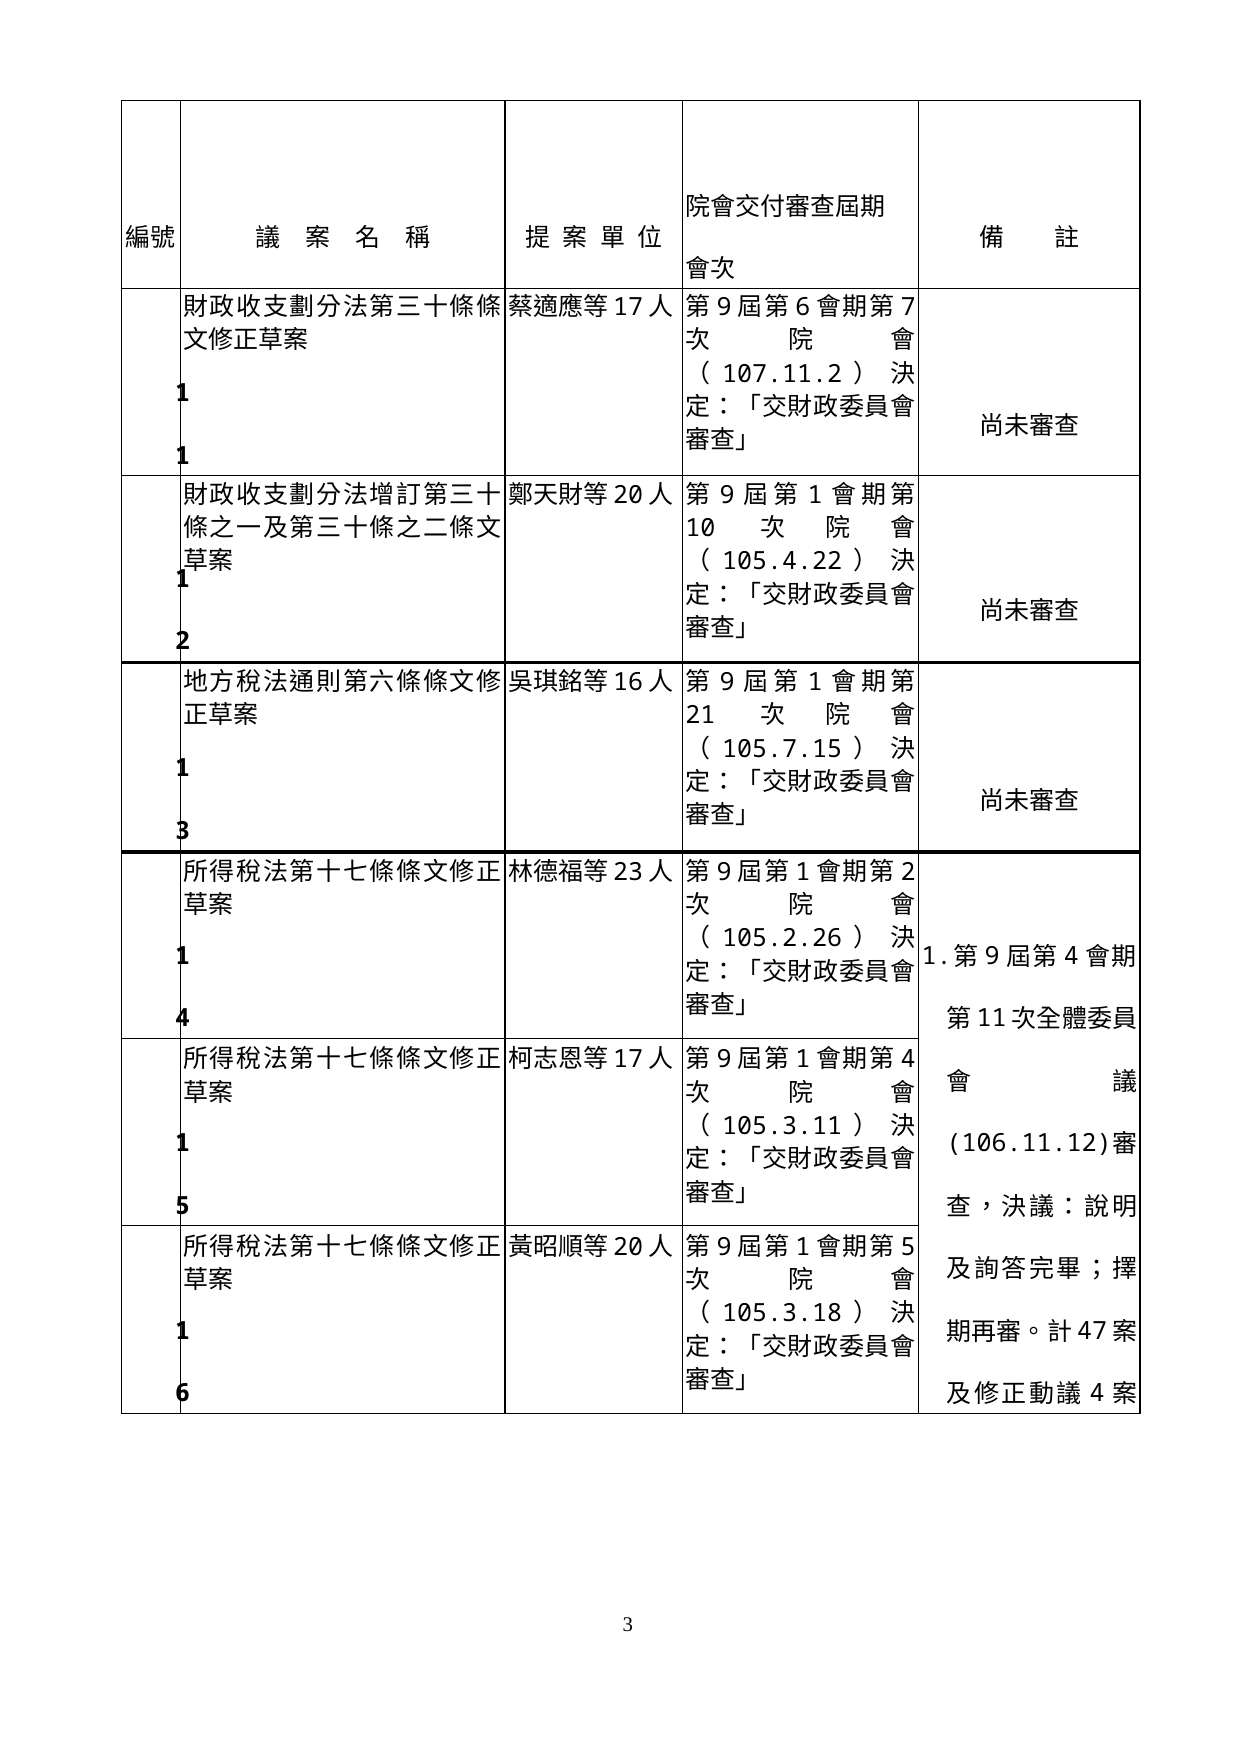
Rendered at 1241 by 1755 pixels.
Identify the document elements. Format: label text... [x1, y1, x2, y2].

table_cell [122, 1039, 180, 1225]
table_cell 蔡適應等17人 [506, 289, 682, 475]
table_cell [122, 664, 180, 850]
table_cell [122, 1226, 180, 1413]
table_cell 尚未審查 [919, 664, 1139, 850]
table_cell 第9屆第1會期第10次院會（105.4.22）決定：「交財政委員會審查」 [683, 476, 918, 661]
table_cell 1.第9屆第4會期第11次全體委員會議(106.11.12)審查，決議：說明及詢答完畢；擇期再審。計47案及修正動議4案 [919, 854, 1139, 1413]
table_cell 吳琪銘等16人 [506, 664, 682, 850]
table_cell 第9屆第6會期第7次院會（107.11.2）決定：「交財政委員會審查」 [683, 289, 918, 475]
table_header 提 案 單 位 [506, 101, 682, 288]
table_cell 尚未審查 [919, 476, 1139, 661]
table_cell 地方稅法通則第六條條文修正草案 [181, 664, 504, 850]
table_cell 柯志恩等17人 [506, 1039, 682, 1225]
table_cell 所得稅法第十七條條文修正草案 [181, 854, 504, 1038]
table_cell 第9屆第1會期第2次院會（105.2.26）決定：「交財政委員會審查」 [683, 854, 918, 1038]
table_cell 第9屆第1會期第21次院會（105.7.15）決定：「交財政委員會審查」 [683, 664, 918, 850]
table_cell 第9屆第1會期第5次院會（105.3.18）決定：「交財政委員會審查」 [683, 1226, 918, 1413]
table_cell 財政收支劃分法增訂第三十條之一及第三十條之二條文草案 [181, 476, 504, 661]
table_header 議 案 名 稱 [181, 101, 504, 288]
table_cell [122, 289, 180, 475]
table_header 備 註 [919, 101, 1139, 288]
table_cell 鄭天財等20人 [506, 476, 682, 661]
table_cell 所得稅法第十七條條文修正草案 [181, 1039, 504, 1225]
table_cell 林德福等23人 [506, 854, 682, 1038]
table_cell 所得稅法第十七條條文修正草案 [181, 1226, 504, 1413]
table_header 編號 [122, 101, 180, 288]
table_header 院會交付審查屆期 會次 [683, 101, 918, 288]
table_cell 黃昭順等20人 [506, 1226, 682, 1413]
table_cell 財政收支劃分法第三十條條文修正草案 [181, 289, 504, 475]
table_cell [122, 476, 180, 661]
table_cell 尚未審查 [919, 289, 1139, 475]
table_cell [122, 854, 180, 1038]
table_cell 第9屆第1會期第4次院會（105.3.11）決定：「交財政委員會審查」 [683, 1039, 918, 1225]
